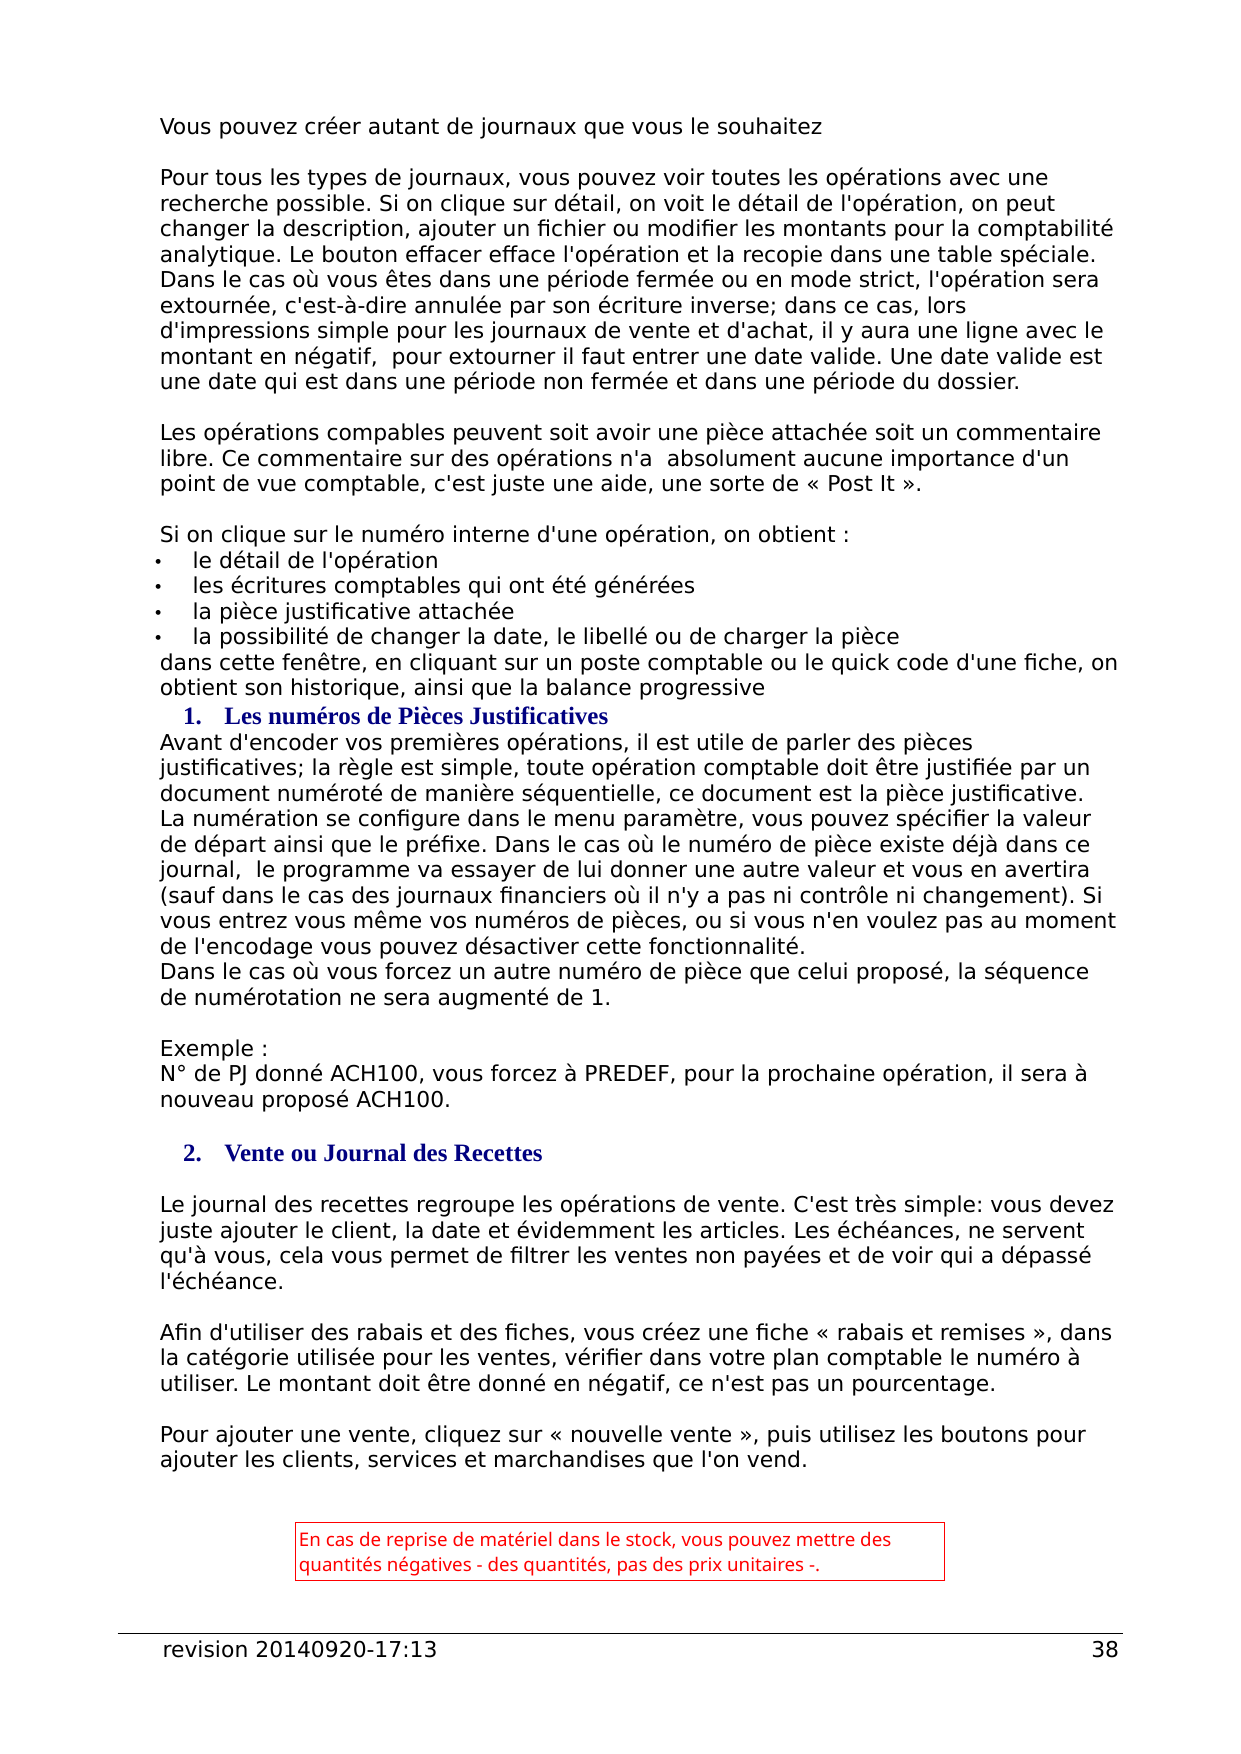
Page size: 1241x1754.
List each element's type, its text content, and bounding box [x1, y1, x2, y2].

text Vous pouvez créer autant de journaux que vous le souhaitez [159, 114, 1123, 139]
subtitle Vente ou Journal des Recettes [177, 1138, 1123, 1167]
text Exemple : [159, 1036, 1123, 1062]
list la possibilité de changer la date, le libellé ou de charger la pièce [155, 624, 1123, 650]
text Dans le cas où vous forcez un autre numéro de pièce que celui proposé, la séquence de numérotation ne sera augmenté de 1. [159, 959, 1123, 1011]
text N° de PJ donné ACH100, vous forcez à PREDEF, pour la prochaine opération, il sera à nouveau proposé ACH100. [159, 1062, 1123, 1113]
text Pour ajouter une vente, cliquez sur « nouvelle vente », puis utilisez les boutons pour ajouter les clients, services et marchandises que l'on vend. [159, 1422, 1123, 1473]
subtitle Les numéros de Pièces Justificatives [177, 701, 1123, 730]
list la pièce justificative attachée [155, 599, 1123, 624]
list les écritures comptables qui ont été générées [155, 573, 1123, 599]
text Le journal des recettes regroupe les opérations de vente. C'est très simple: vous devez juste ajouter le client, la date et évidemment les articles. Les échéances, ne servent qu'à vous, cela vous permet de filtrer les ventes non payées et de voir qui a dépassé l'échéance. [159, 1192, 1123, 1294]
text La numération se configure dans le menu paramètre, vous pouvez spécifier la valeur de départ ainsi que le préfixe. Dans le cas où le numéro de pièce existe déjà dans ce journal, le programme va essayer de lui donner une autre valeur et vous en avertira (sauf dans le cas des journaux financiers où il n'y a pas ni contrôle ni changement). Si vous entrez vous même vos numéros de pièces, ou si vous n'en voulez pas au moment de l'encodage vous pouvez désactiver cette fonctionnalité. [159, 806, 1123, 959]
list le détail de l'opération [155, 548, 1123, 573]
text dans cette fenêtre, en cliquant sur un poste comptable ou le quick code d'une fiche, on obtient son historique, ainsi que la balance progressive [159, 650, 1123, 701]
text En cas de reprise de matériel dans le stock, vous pouvez mettre des quantités négatives - des quantités, pas des prix unitaires -. [296, 1523, 944, 1580]
text Afin d'utiliser des rabais et des fiches, vous créez une fiche « rabais et remises », dans la catégorie utilisée pour les ventes, vérifier dans votre plan comptable le numéro à utiliser. Le montant doit être donné en négatif, ce n'est pas un pourcentage. [159, 1320, 1123, 1397]
text Pour tous les types de journaux, vous pouvez voir toutes les opérations avec une recherche possible. Si on clique sur détail, on voit le détail de l'opération, on peut changer la description, ajouter un fichier ou modifier les montants pour la comptabilité analytique. Le bouton effacer efface l'opération et la recopie dans une table spéciale. Dans le cas où vous êtes dans une période fermée ou en mode strict, l'opération sera extournée, c'est-à-dire annulée par son écriture inverse; dans ce cas, lors d'impressions simple pour les journaux de vente et d'achat, il y aura une ligne avec le montant en négatif, pour extourner il faut entrer une date valide. Une date valide est une date qui est dans une période non fermée et dans une période du dossier. [159, 165, 1123, 395]
text Avant d'encoder vos premières opérations, il est utile de parler des pièces justificatives; la règle est simple, toute opération comptable doit être justifiée par un document numéroté de manière séquentielle, ce document est la pièce justificative. [159, 730, 1123, 806]
text Si on clique sur le numéro interne d'une opération, on obtient : [159, 522, 1123, 548]
text Les opérations compables peuvent soit avoir une pièce attachée soit un commentaire libre. Ce commentaire sur des opérations n'a absolument aucune importance d'un point de vue comptable, c'est juste une aide, une sorte de « Post It ». [159, 420, 1123, 497]
